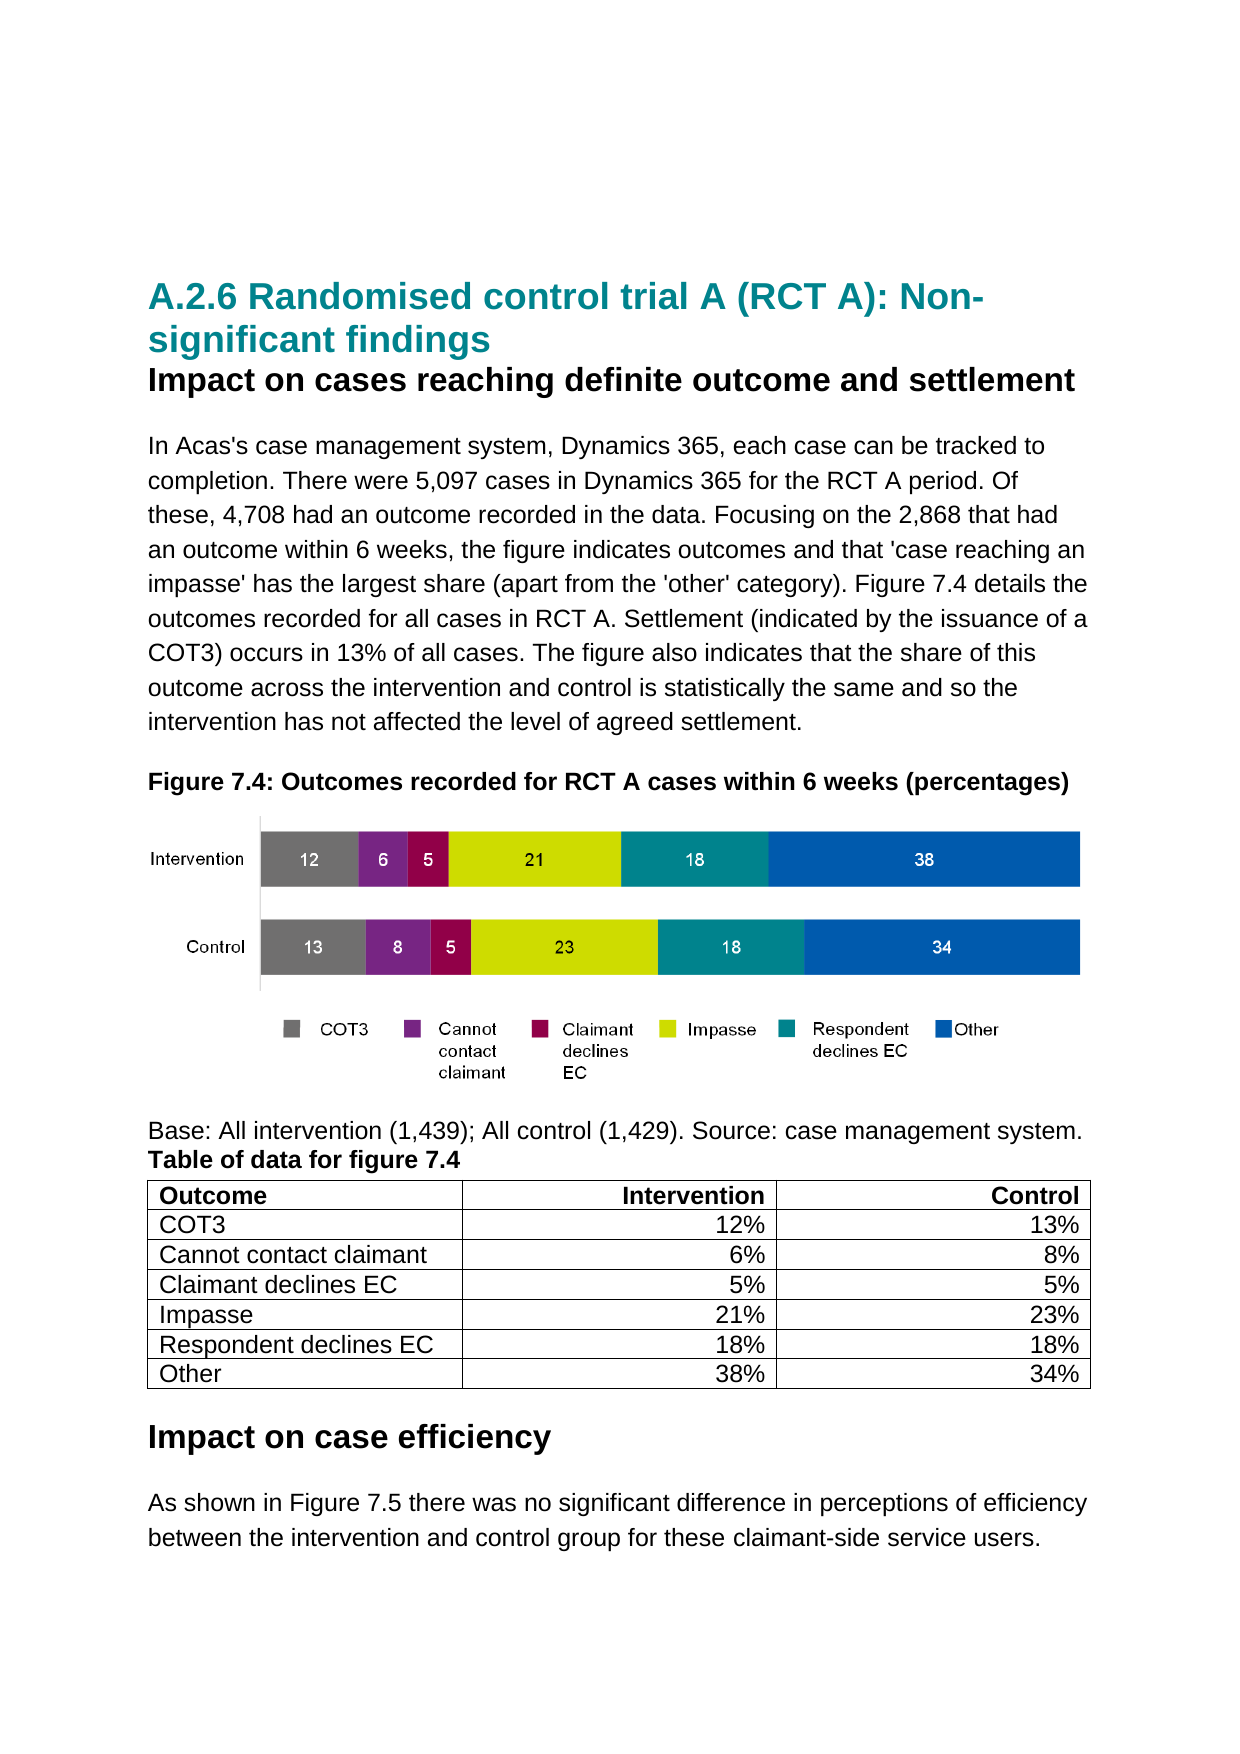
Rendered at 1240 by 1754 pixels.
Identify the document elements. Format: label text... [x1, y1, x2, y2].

table_header Intervention [463, 1181, 776, 1209]
table_cell 18% [777, 1330, 1090, 1358]
table_cell 18% [463, 1330, 776, 1358]
list As shown in Figure 7.5 there was no significant difference in perceptions of efficiency between the intervention and control group for these claimant-side service users. [148, 1488, 1092, 1552]
table_cell Cannot contact claimant [148, 1240, 462, 1269]
text Figure 7.4: Outcomes recorded for RCT A cases within 6 weeks (percentages) [148, 767, 1092, 795]
table_cell COT3 [148, 1210, 462, 1239]
table_cell 38% [463, 1359, 776, 1388]
table_cell 23% [777, 1300, 1090, 1328]
table_cell 5% [463, 1270, 776, 1299]
text In Acas's case management system, Dynamics 365, each case can be tracked to completion. There were 5,097 cases in Dynamics 365 for the RCT A period. Of these, 4,708 had an outcome recorded in the data. Focusing on the 2,868 that had an outcome within 6 weeks, the figure indicates outcomes and that 'case reaching an impasse' has the largest share (apart from the 'other' category). Figure 7.4 details the outcomes recorded for all cases in RCT A. Settlement (indicated by the issuance of a COT3) occurs in 13% of all cases. The figure also indicates that the share of this outcome across the intervention and control is statistically the same and so the intervention has not affected the level of agreed settlement. [148, 431, 1092, 736]
table_header Control [777, 1181, 1090, 1209]
table_cell 6% [463, 1240, 776, 1269]
table_cell Other [148, 1359, 462, 1388]
table_cell 21% [463, 1300, 776, 1328]
table_cell 34% [777, 1359, 1090, 1388]
text Base: All intervention (1,439); All control (1,429). Source: case management system. [148, 1116, 1092, 1145]
table_cell 5% [777, 1270, 1090, 1299]
table_cell Claimant declines EC [148, 1270, 462, 1299]
subtitle Impact on case efficiency [148, 1417, 1092, 1456]
table_header Outcome [148, 1181, 462, 1209]
subtitle Impact on cases reaching definite outcome and settlement [148, 360, 1092, 399]
subtitle A.2.6 Randomised control trial A (RCT A): Non-significant findings [148, 274, 1092, 360]
table_cell 13% [777, 1210, 1090, 1239]
text Table of data for figure 7.4 [148, 1145, 1092, 1174]
table_cell Respondent declines EC [148, 1330, 462, 1358]
table_cell Impasse [148, 1300, 462, 1328]
table_cell 12% [463, 1210, 776, 1239]
table_cell 8% [777, 1240, 1090, 1269]
